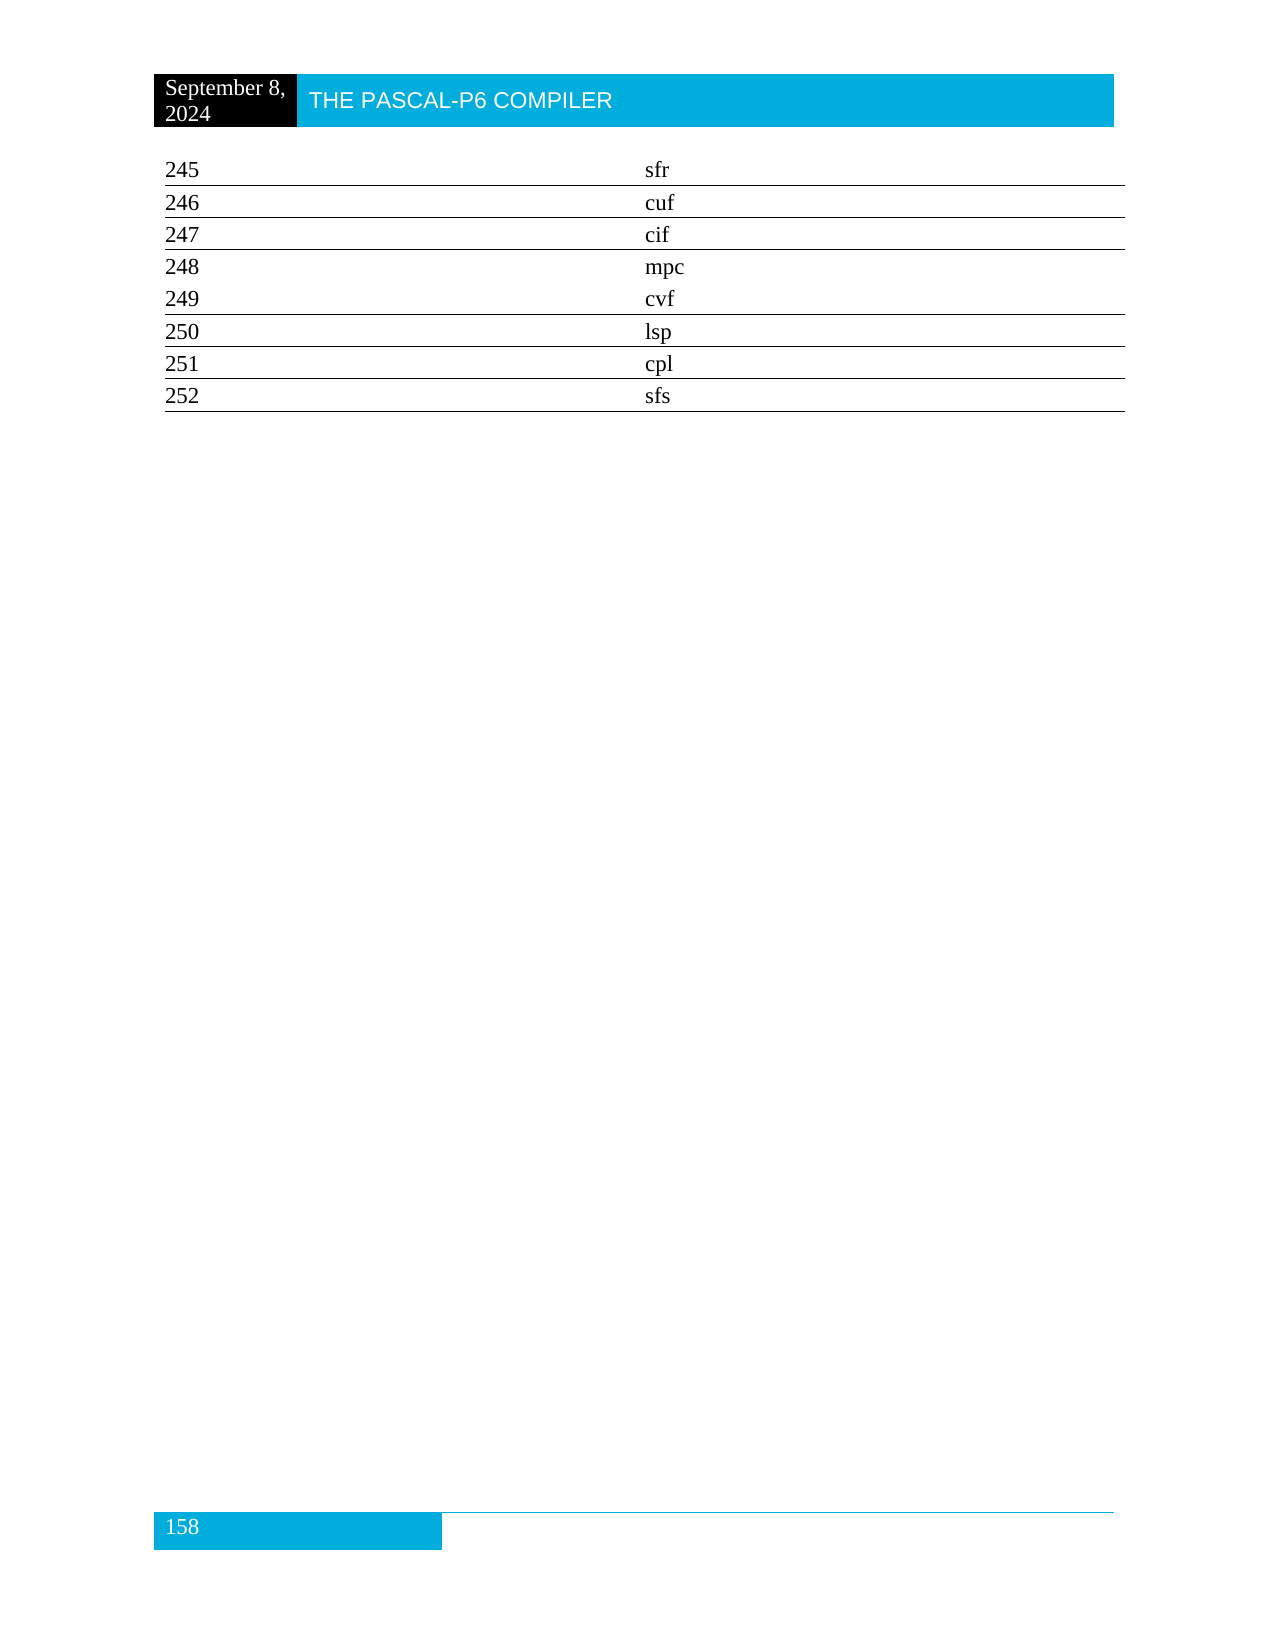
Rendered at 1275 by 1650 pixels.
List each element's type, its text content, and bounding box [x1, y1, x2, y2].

table_header 250 [165, 315, 645, 346]
table_header mpc [645, 250, 1125, 282]
table_header cvf [645, 282, 1125, 314]
table_header 247 [165, 218, 645, 249]
table_cell cuf [645, 186, 1125, 217]
table_cell 245 [165, 153, 645, 185]
table_cell 246 [165, 186, 645, 217]
table_header sfs [645, 379, 1125, 411]
table_header lsp [645, 315, 1125, 346]
table_cell sfr [645, 153, 1125, 185]
table_header 248 [165, 250, 645, 282]
table_header cif [645, 218, 1125, 249]
table_header 251 [165, 347, 645, 378]
table_header 249 [165, 282, 645, 314]
table_header cpl [645, 347, 1125, 378]
table_header 252 [165, 379, 645, 411]
